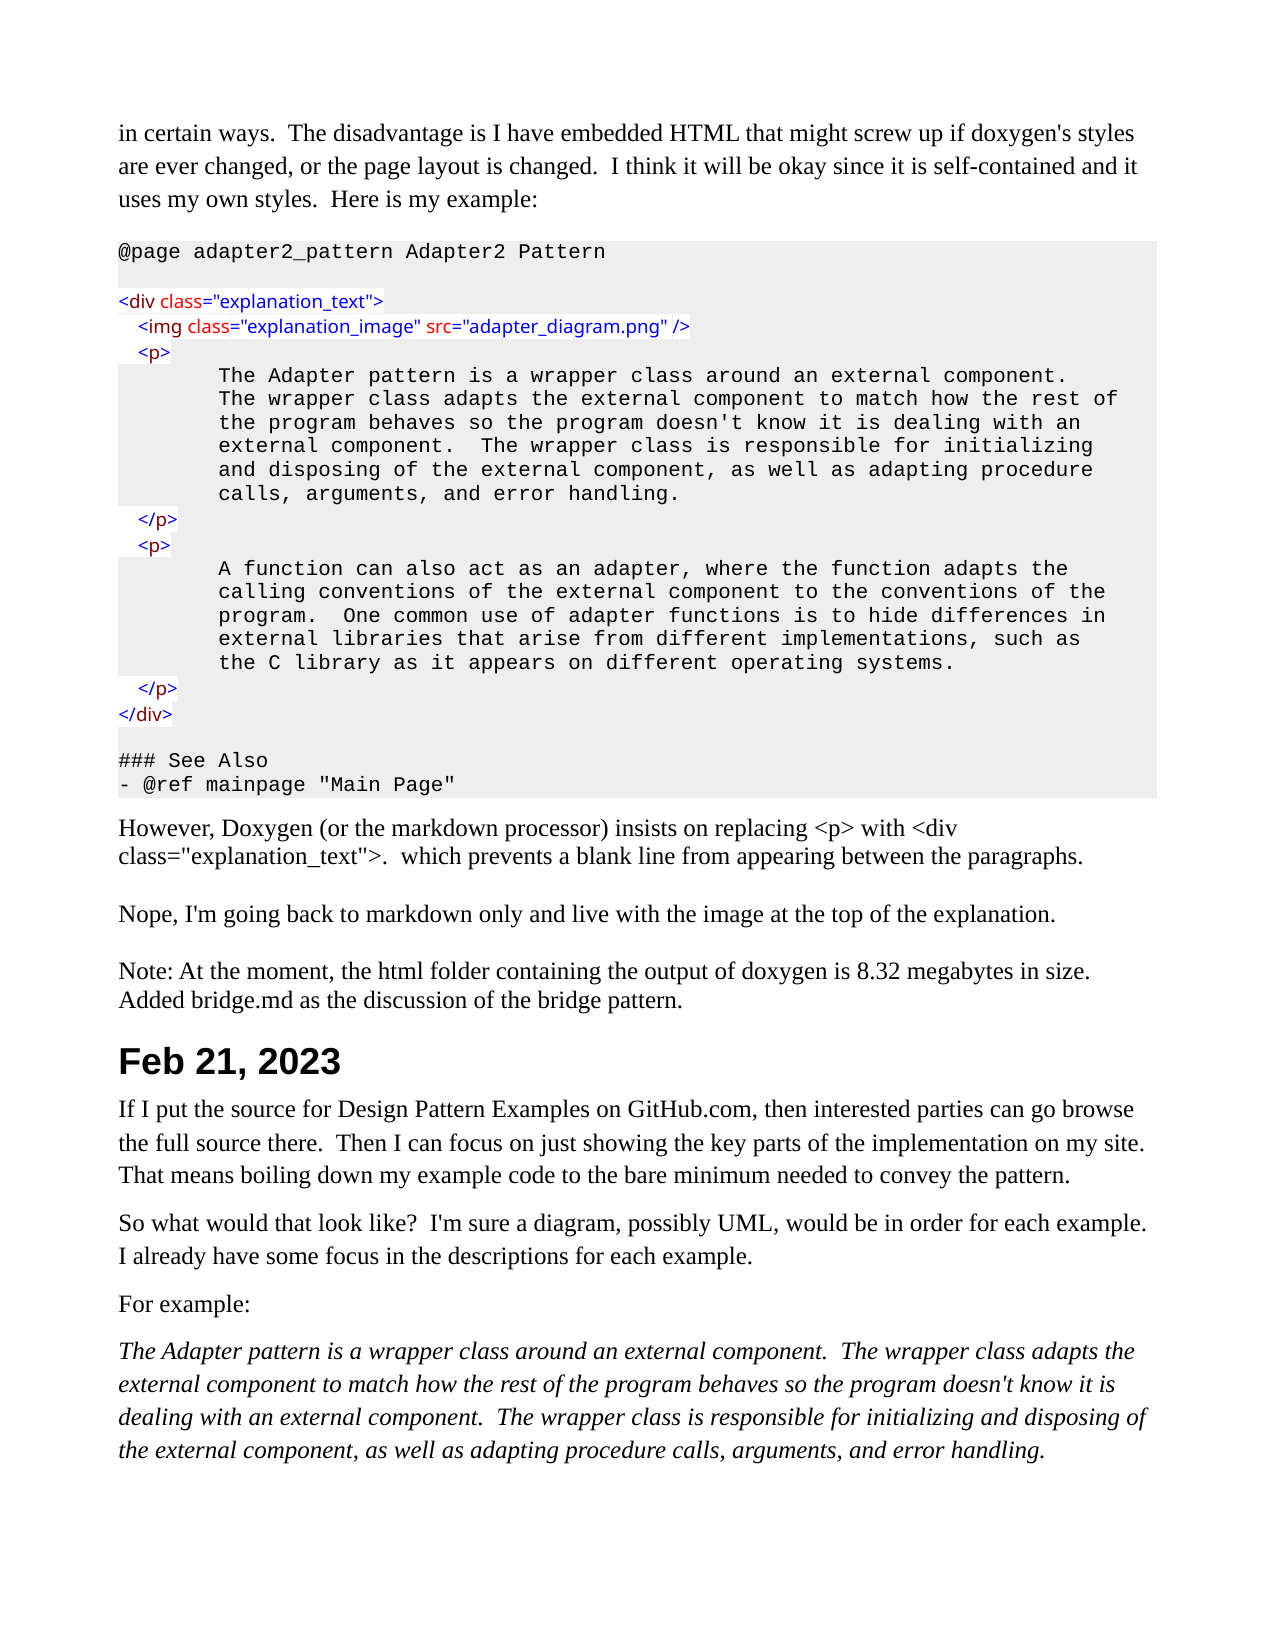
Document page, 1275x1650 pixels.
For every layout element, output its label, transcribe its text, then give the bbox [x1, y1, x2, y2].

text The Adapter pattern is a wrapper class around an external component. [118, 364, 1157, 388]
text calling conventions of the external component to the conventions of the [118, 581, 1157, 605]
text </div> [118, 701, 1157, 727]
text - @ref mainpage "Main Page" [118, 774, 1157, 798]
text For example: [118, 1289, 1157, 1318]
text The Adapter pattern is a wrapper class around an external component. The wrapper class adapts the external component to match how the rest of the program behaves so the program doesn't know it is dealing with an external component. The wrapper class is responsible for initializing and disposing of the external component, as well as adapting procedure calls, arguments, and error handling. [118, 1336, 1157, 1464]
text Note: At the moment, the html folder containing the output of doxygen is 8.32 megabytes in size. [118, 956, 1157, 985]
text external component. The wrapper class is responsible for initializing [118, 436, 1157, 459]
text @page adapter2_pattern Adapter2 Pattern [118, 241, 1157, 264]
text Added bridge.md as the discussion of the bridge pattern. [118, 985, 1157, 1014]
text <p> [118, 532, 1157, 557]
text <div class="explanation_text"> [118, 288, 1157, 313]
text <p> [118, 339, 1157, 364]
text If I put the source for Design Pattern Examples on GitHub.com, then interested parties can go browse the full source there. Then I can focus on just showing the key parts of the implementation on my site. That means boiling down my example code to the bare minimum needed to convey the pattern. [118, 1094, 1157, 1189]
text and disposing of the external component, as well as adapting procedure [118, 459, 1157, 483]
text external libraries that arise from different implementations, such as [118, 628, 1157, 652]
text The wrapper class adapts the external component to match how the rest of [118, 388, 1157, 412]
text ### See Also [118, 750, 1157, 774]
text </p> [118, 676, 1157, 701]
text However, Doxygen (or the markdown processor) insists on replacing <p> with <div class="explanation_text">. which prevents a blank line from appearing between the paragraphs. [118, 813, 1157, 870]
text </p> [118, 506, 1157, 532]
text program. One common use of adapter functions is to hide differences in [118, 605, 1157, 628]
text <img class="explanation_image" src="adapter_diagram.png" /> [118, 313, 1157, 339]
text So what would that look like? I'm sure a diagram, possibly UML, would be in order for each example. I already have some focus in the descriptions for each example. [118, 1208, 1157, 1270]
text the C library as it appears on different operating systems. [118, 652, 1157, 676]
text A function can also act as an adapter, where the function adapts the [118, 557, 1157, 581]
subtitle Feb 21, 2023 [118, 1039, 1157, 1082]
text Nope, I'm going back to markdown only and live with the image at the top of the explanation. [118, 899, 1157, 928]
text in certain ways. The disadvantage is I have embedded HTML that might screw up if doxygen's styles are ever changed, or the page layout is changed. I think it will be okay since it is self-contained and it uses my own styles. Here is my example: [118, 118, 1157, 213]
text calls, arguments, and error handling. [118, 483, 1157, 506]
text the program behaves so the program doesn't know it is dealing with an [118, 412, 1157, 436]
